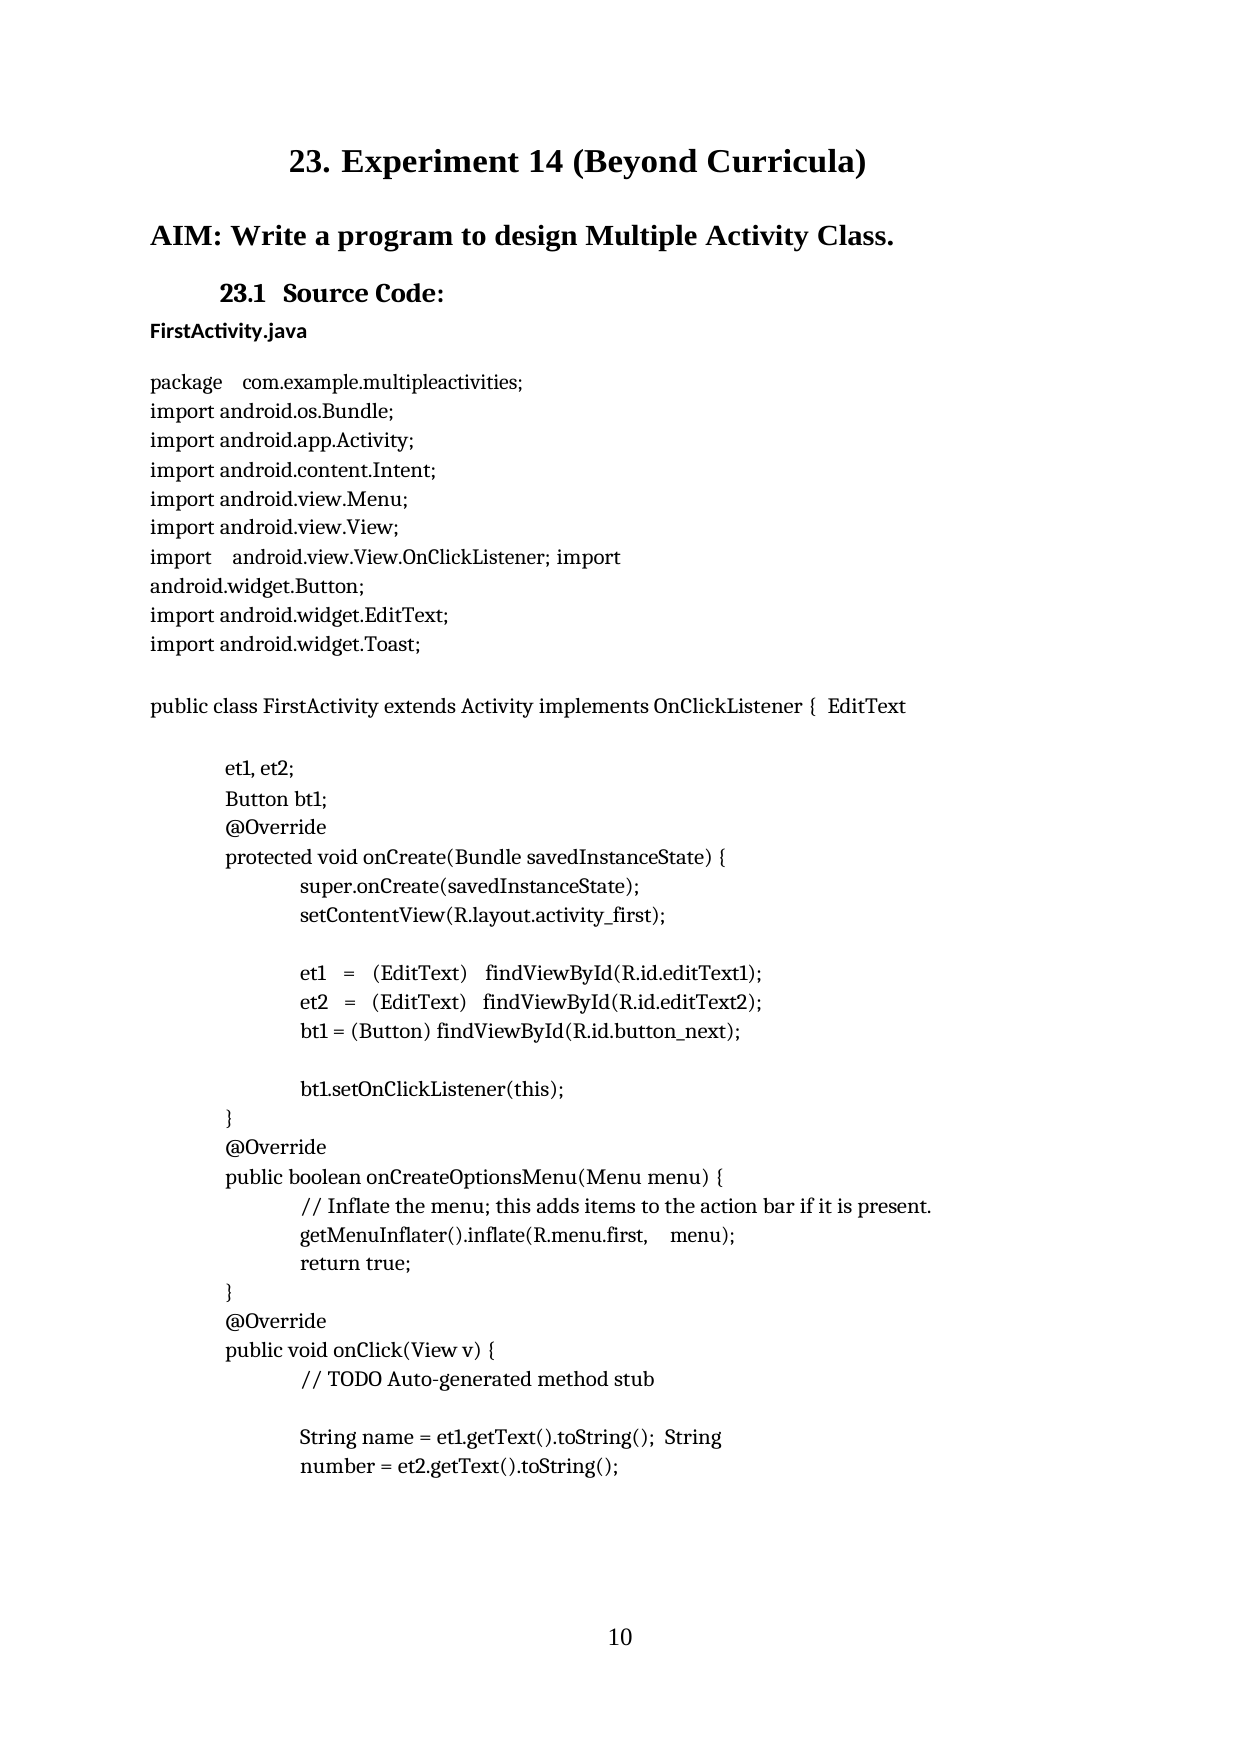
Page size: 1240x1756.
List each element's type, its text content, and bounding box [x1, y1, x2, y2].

text Button bt1; [225, 788, 1064, 811]
text return true; [300, 1251, 1064, 1276]
text public boolean onCreateOptionsMenu(Menu menu) { [225, 1164, 1064, 1189]
text public void onClick(View v) { [225, 1338, 1064, 1363]
text protected void onCreate(Bundle savedInstanceState) { super.onCreate(savedInstanceState); setContentView(R.layout.activity_first); [225, 844, 1002, 928]
text et1 = (EditText) findViewById(R.id.editText1); et2 = (EditText) findViewById(R.id.editText2); bt1 = (Button) findViewById(R.id.button_next); [300, 959, 762, 1044]
list Source Code: [219, 278, 1064, 309]
text FirstActivity.java [150, 317, 1064, 344]
list Experiment 14 (Beyond Curricula) [288, 142, 1064, 180]
text // Inflate the menu; this adds items to the action bar if it is present. getMenuInflater().inflate(R.menu.first, menu); [300, 1193, 1002, 1248]
text import android.view.View.OnClickListener; import android.widget.Button; [150, 544, 635, 598]
text bt1.setOnClickListener(this); [300, 1077, 1064, 1102]
text // TODO Auto-generated method stub [300, 1367, 1064, 1392]
text AIM: Write a program to design Multiple Activity Class. [150, 218, 1064, 252]
text @Override [225, 814, 1064, 840]
text @Override [225, 1135, 1064, 1160]
text package com.example.multipleactivities; import android.os.Bundle; [150, 369, 564, 424]
text } [225, 1106, 1064, 1131]
text import android.widget.EditText; import android.widget.Toast; [150, 602, 469, 656]
text import android.app.Activity; import android.content.Intent; import android.view.Menu; import android.view.View; [150, 427, 469, 540]
text } [225, 1280, 1064, 1305]
text @Override [225, 1309, 1064, 1334]
text public class FirstActivity extends Activity implements OnClickListener { EditText et1, et2; [150, 664, 922, 788]
text String name = et1.getText().toString(); String number = et2.getText().toString(); [300, 1424, 728, 1479]
